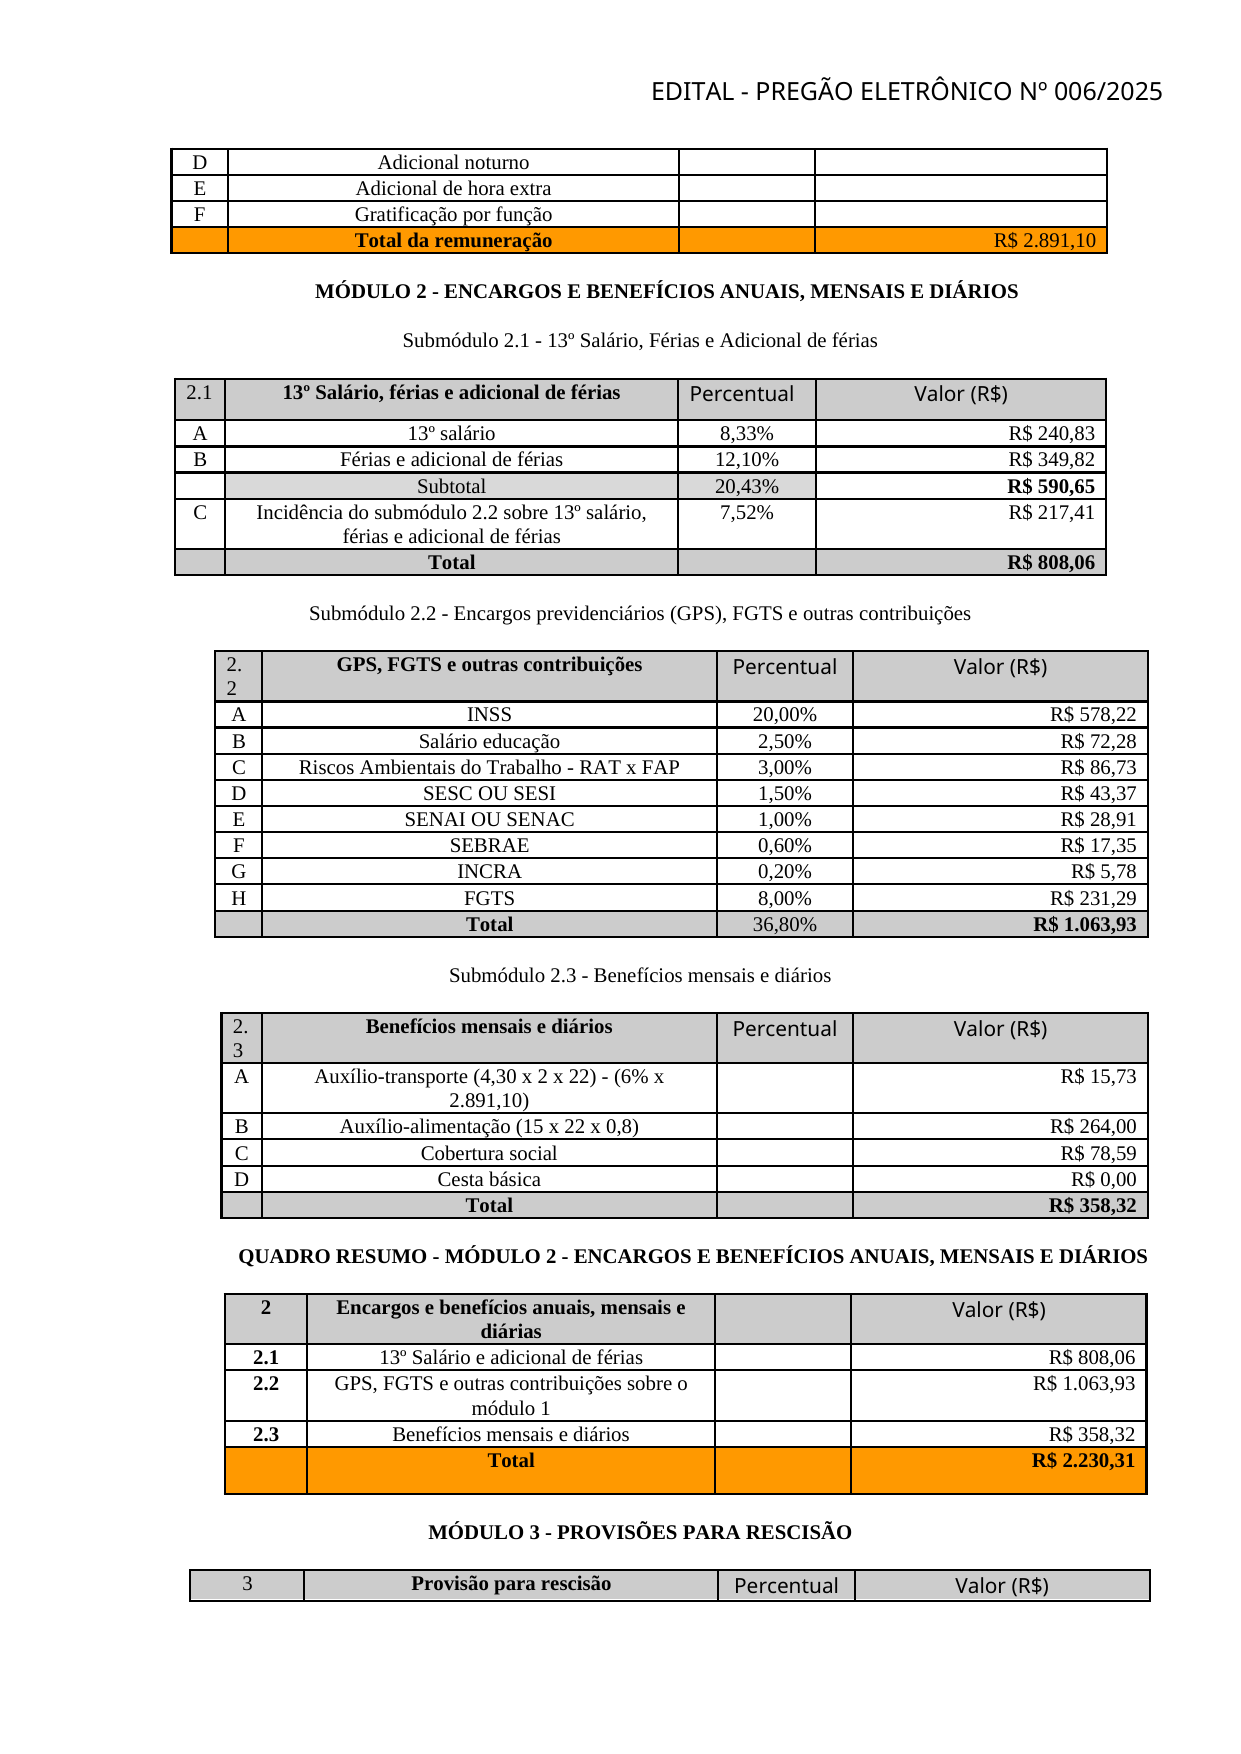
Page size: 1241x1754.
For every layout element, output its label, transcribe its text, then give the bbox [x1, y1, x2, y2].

table_cell R$ 17,35 [854, 833, 1147, 857]
table_cell 20,00% [718, 703, 852, 726]
table_cell 7,52% [679, 500, 815, 548]
table_cell [223, 1193, 261, 1217]
table_header 2.1 [176, 380, 224, 419]
table_cell [173, 228, 227, 252]
table_cell Salário educação [263, 729, 716, 753]
table_cell R$ 578,22 [854, 703, 1147, 726]
table_header Valor (R$) [854, 1014, 1147, 1062]
table_cell 3,00% [718, 755, 852, 779]
table_cell R$ 808,06 [852, 1345, 1145, 1369]
table_cell D [223, 1167, 261, 1191]
table_header Provisão para rescisão [305, 1571, 717, 1599]
table_cell INSS [263, 703, 716, 726]
table_cell A [176, 421, 224, 445]
table_cell Adicional noturno [229, 150, 678, 174]
table_header 2.3 [223, 1014, 261, 1062]
table_cell 1,50% [718, 781, 852, 805]
table_cell B [216, 729, 261, 753]
table_cell C [176, 500, 224, 548]
table_cell R$ 2.230,31 [852, 1448, 1145, 1493]
table_cell 13º Salário e adicional de férias [308, 1345, 714, 1369]
text MÓDULO 2 - ENCARGOS E BENEFÍCIOS ANUAIS, MENSAIS E DIÁRIOS [170, 279, 1164, 303]
table_cell [816, 202, 1106, 226]
table_cell R$ 358,32 [854, 1193, 1147, 1217]
text Submódulo 2.3 - Benefícios mensais e diários [117, 963, 1164, 987]
table_cell 20,43% [679, 474, 815, 498]
table_cell Benefícios mensais e diários [308, 1422, 714, 1446]
table_cell 1,00% [718, 807, 852, 831]
table_header 3 [191, 1571, 303, 1599]
table_cell Férias e adicional de férias [226, 448, 677, 471]
table_cell Cesta básica [263, 1167, 716, 1191]
table_cell [716, 1448, 850, 1493]
table_cell R$ 0,00 [854, 1167, 1147, 1191]
table_cell R$ 2.891,10 [816, 228, 1106, 252]
table_cell [176, 474, 224, 498]
table_cell D [173, 150, 227, 174]
table_cell R$ 358,32 [852, 1422, 1145, 1446]
table_cell [216, 912, 261, 936]
table_cell Total da remuneração [229, 228, 678, 252]
table_cell [718, 1114, 852, 1138]
table_cell [816, 176, 1106, 200]
table_cell H [216, 885, 261, 909]
table_header Benefícios mensais e diários [263, 1014, 716, 1062]
table_cell E [216, 807, 261, 831]
table_cell D [216, 781, 261, 805]
table_cell [816, 150, 1106, 174]
table_header GPS, FGTS e outras contribuições [263, 652, 716, 700]
table_header Valor (R$) [817, 380, 1105, 419]
table_cell R$ 86,73 [854, 755, 1147, 779]
table_cell R$ 808,06 [817, 550, 1105, 574]
table_cell 0,20% [718, 859, 852, 883]
table_cell [718, 1064, 852, 1112]
text Submódulo 2.1 - 13º Salário, Férias e Adicional de férias [117, 328, 1164, 352]
table_cell A [216, 703, 261, 726]
table_cell Incidência do submódulo 2.2 sobre 13º salário, férias e adicional de férias [226, 500, 677, 548]
table_cell FGTS [263, 885, 716, 909]
table_header [716, 1295, 850, 1343]
table_cell R$ 43,37 [854, 781, 1147, 805]
table_header Encargos e benefícios anuais, mensais e diárias [308, 1295, 714, 1343]
table_cell F [173, 202, 227, 226]
table_cell [679, 550, 815, 574]
table_cell Adicional de hora extra [229, 176, 678, 200]
table_cell R$ 240,83 [817, 421, 1105, 445]
table_cell [680, 202, 814, 226]
table_cell 2.2 [226, 1371, 306, 1419]
table_cell 36,80% [718, 912, 852, 936]
table_cell Riscos Ambientais do Trabalho - RAT x FAP [263, 755, 716, 779]
table_cell Auxílio-transporte (4,30 x 2 x 22) - (6% x 2.891,10) [263, 1064, 716, 1112]
table_cell 13º salário [226, 421, 677, 445]
table_cell [680, 150, 814, 174]
table_cell Total [226, 550, 677, 574]
table_cell E [173, 176, 227, 200]
table_cell INCRA [263, 859, 716, 883]
table_cell Gratificação por função [229, 202, 678, 226]
table_cell Auxílio-alimentação (15 x 22 x 0,8) [263, 1114, 716, 1138]
table_cell C [223, 1140, 261, 1164]
table_cell R$ 72,28 [854, 729, 1147, 753]
table_header Valor (R$) [854, 652, 1147, 700]
table_cell [716, 1345, 850, 1369]
table_cell [680, 228, 814, 252]
table_cell Total [308, 1448, 714, 1493]
table_cell G [216, 859, 261, 883]
table_cell [680, 176, 814, 200]
table_header 2.2 [216, 652, 261, 700]
table_cell 12,10% [679, 448, 815, 471]
text Submódulo 2.2 - Encargos previdenciários (GPS), FGTS e outras contribuições [117, 601, 1164, 625]
table_cell 2,50% [718, 729, 852, 753]
table_cell 2.3 [226, 1422, 306, 1446]
table_cell R$ 5,78 [854, 859, 1147, 883]
table_cell R$ 590,65 [817, 474, 1105, 498]
table_cell [716, 1371, 850, 1419]
table_cell Subtotal [226, 474, 677, 498]
table_cell R$ 15,73 [854, 1064, 1147, 1112]
table_header Percentual [718, 652, 852, 700]
table_cell 8,33% [679, 421, 815, 445]
text MÓDULO 3 - PROVISÕES PARA RESCISÃO [117, 1520, 1164, 1544]
table_cell [176, 550, 224, 574]
table_cell 2.1 [226, 1345, 306, 1369]
table_cell R$ 217,41 [817, 500, 1105, 548]
table_cell R$ 349,82 [817, 448, 1105, 471]
table_header Valor (R$) [852, 1295, 1145, 1343]
table_cell R$ 231,29 [854, 885, 1147, 909]
table_cell GPS, FGTS e outras contribuições sobre o módulo 1 [308, 1371, 714, 1419]
table_cell A [223, 1064, 261, 1112]
table_header Percentual [679, 380, 815, 419]
table_cell B [223, 1114, 261, 1138]
table_cell R$ 264,00 [854, 1114, 1147, 1138]
table_cell Total [263, 912, 716, 936]
table_cell Total [263, 1193, 716, 1217]
table_header Percentual [718, 1014, 852, 1062]
table_cell R$ 28,91 [854, 807, 1147, 831]
table_cell 0,60% [718, 833, 852, 857]
table_cell R$ 1.063,93 [852, 1371, 1145, 1419]
table_cell [226, 1448, 306, 1493]
table_header Valor (R$) [856, 1571, 1149, 1599]
table_cell Cobertura social [263, 1140, 716, 1164]
text QUADRO RESUMO - MÓDULO 2 - ENCARGOS E BENEFÍCIOS ANUAIS, MENSAIS E DIÁRIOS [223, 1244, 1164, 1268]
table_cell 8,00% [718, 885, 852, 909]
table_cell [716, 1422, 850, 1446]
table_cell [718, 1140, 852, 1164]
table_cell C [216, 755, 261, 779]
table_cell R$ 78,59 [854, 1140, 1147, 1164]
table_header 2 [226, 1295, 306, 1343]
table_cell SEBRAE [263, 833, 716, 857]
table_cell F [216, 833, 261, 857]
table_cell B [176, 448, 224, 471]
table_cell SENAI OU SENAC [263, 807, 716, 831]
table_cell SESC OU SESI [263, 781, 716, 805]
table_cell [718, 1193, 852, 1217]
table_header Percentual [719, 1571, 854, 1599]
table_header 13º Salário, férias e adicional de férias [226, 380, 677, 419]
table_cell R$ 1.063,93 [854, 912, 1147, 936]
table_cell [718, 1167, 852, 1191]
